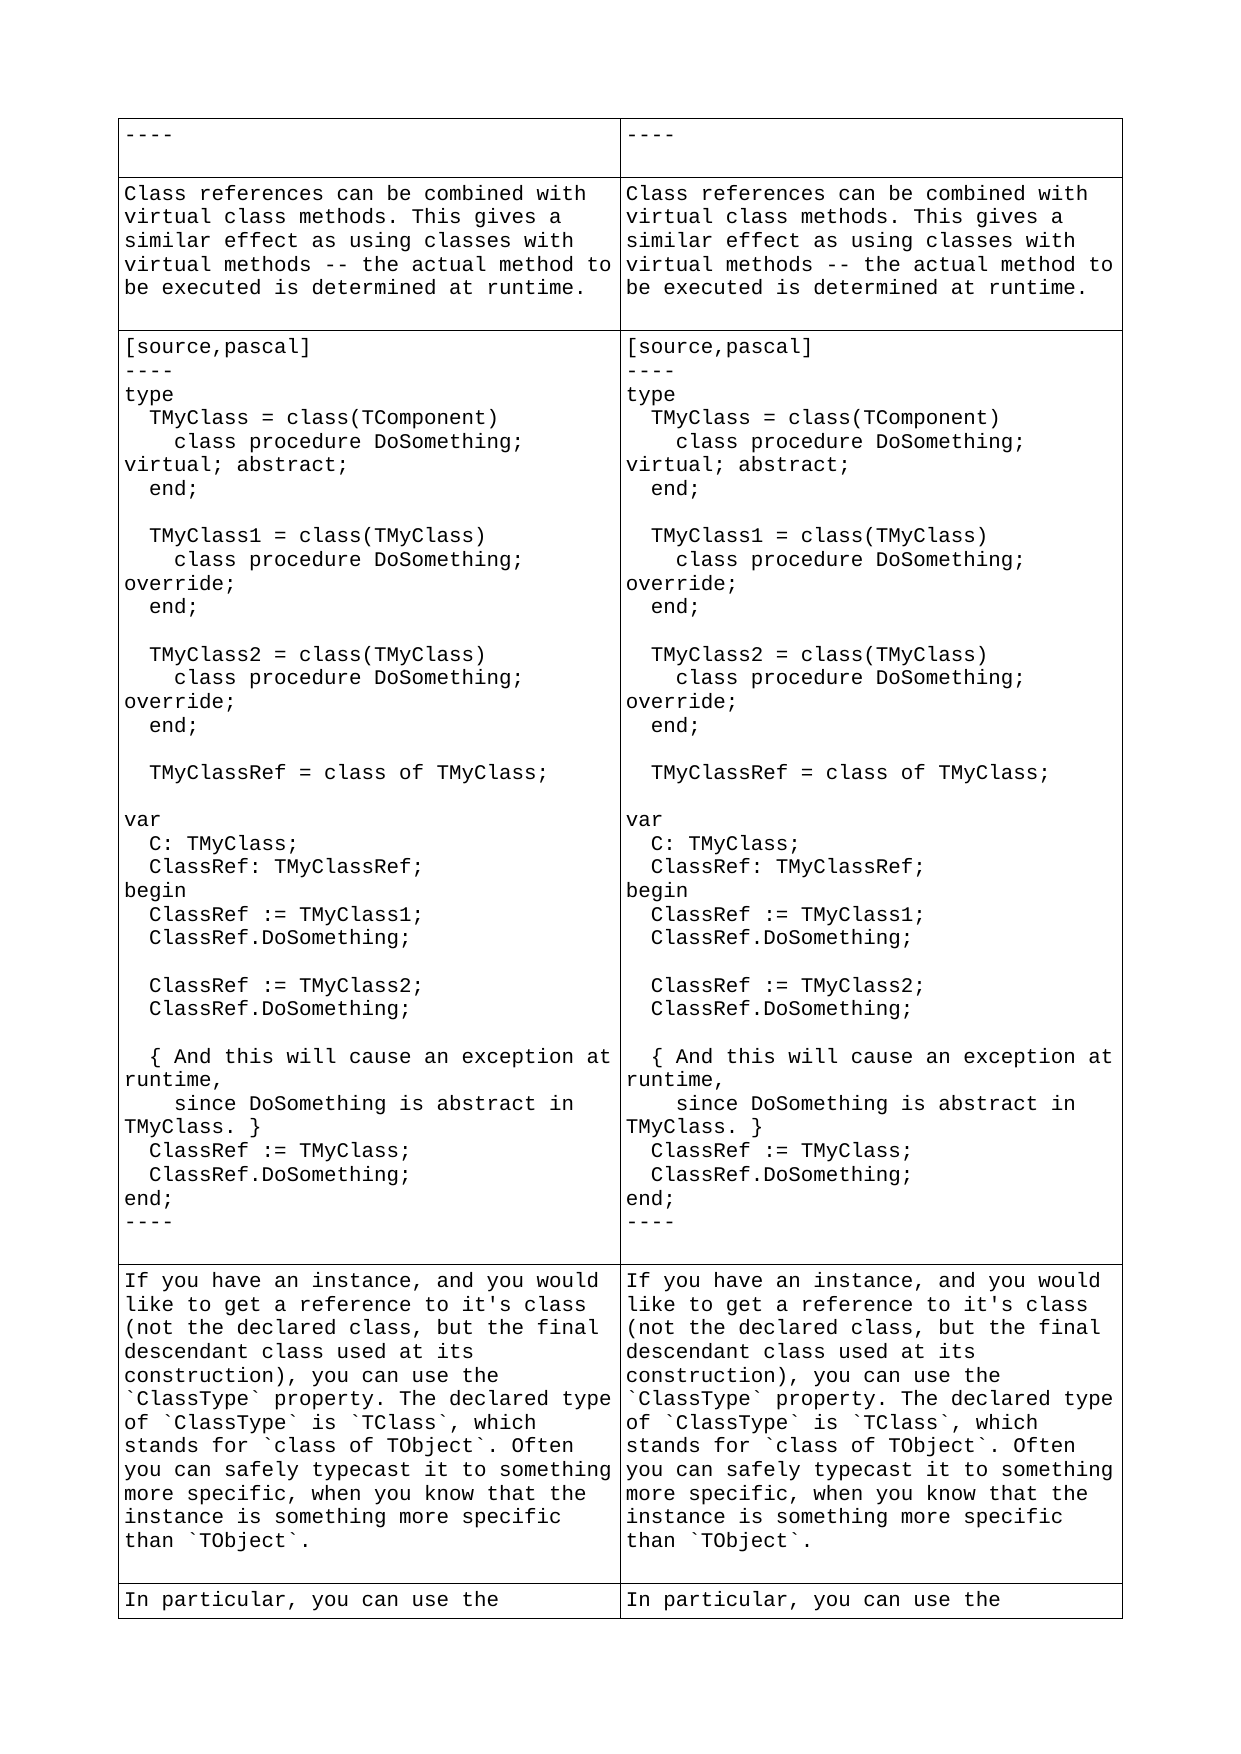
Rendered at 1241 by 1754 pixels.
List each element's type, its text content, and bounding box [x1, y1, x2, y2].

table_cell [source,pascal] ---- type TMyClass = class(TComponent) class procedure DoSomething; virtual; abstract; end; TMyClass1 = class(TMyClass) class procedure DoSomething; override; end; TMyClass2 = class(TMyClass) class procedure DoSomething; override; end; TMyClassRef = class of TMyClass; var C: TMyClass; ClassRef: TMyClassRef; begin ClassRef := TMyClass1; ClassRef.DoSomething; ClassRef := TMyClass2; ClassRef.DoSomething; { And this will cause an exception at runtime, since DoSomething is abstract in TMyClass. } ClassRef := TMyClass; ClassRef.DoSomething; end; ---- [621, 331, 1122, 1264]
table_cell If you have an instance, and you would like to get a reference to it's class (not the declared class, but the final descendant class used at its construction), you can use the `ClassType` property. The declared type of `ClassType` is `TClass`, which stands for `class of TObject`. Often you can safely typecast it to something more specific, when you know that the instance is something more specific than `TObject`. [621, 1265, 1122, 1583]
table_cell In particular, you can use the [621, 1584, 1122, 1618]
table_cell [source,pascal] ---- type TMyClass = class(TComponent) class procedure DoSomething; virtual; abstract; end; TMyClass1 = class(TMyClass) class procedure DoSomething; override; end; TMyClass2 = class(TMyClass) class procedure DoSomething; override; end; TMyClassRef = class of TMyClass; var C: TMyClass; ClassRef: TMyClassRef; begin ClassRef := TMyClass1; ClassRef.DoSomething; ClassRef := TMyClass2; ClassRef.DoSomething; { And this will cause an exception at runtime, since DoSomething is abstract in TMyClass. } ClassRef := TMyClass; ClassRef.DoSomething; end; ---- [119, 331, 620, 1264]
table_cell [621, 119, 1122, 177]
table_cell Class references can be combined with virtual class methods. This gives a similar effect as using classes with virtual methods -- the actual method to be executed is determined at runtime. [621, 178, 1122, 330]
table_cell If you have an instance, and you would like to get a reference to it's class (not the declared class, but the final descendant class used at its construction), you can use the `ClassType` property. The declared type of `ClassType` is `TClass`, which stands for `class of TObject`. Often you can safely typecast it to something more specific, when you know that the instance is something more specific than `TObject`. [119, 1265, 620, 1583]
table_cell In particular, you can use the [119, 1584, 620, 1618]
table_cell [119, 119, 620, 177]
table_cell Class references can be combined with virtual class methods. This gives a similar effect as using classes with virtual methods -- the actual method to be executed is determined at runtime. [119, 178, 620, 330]
